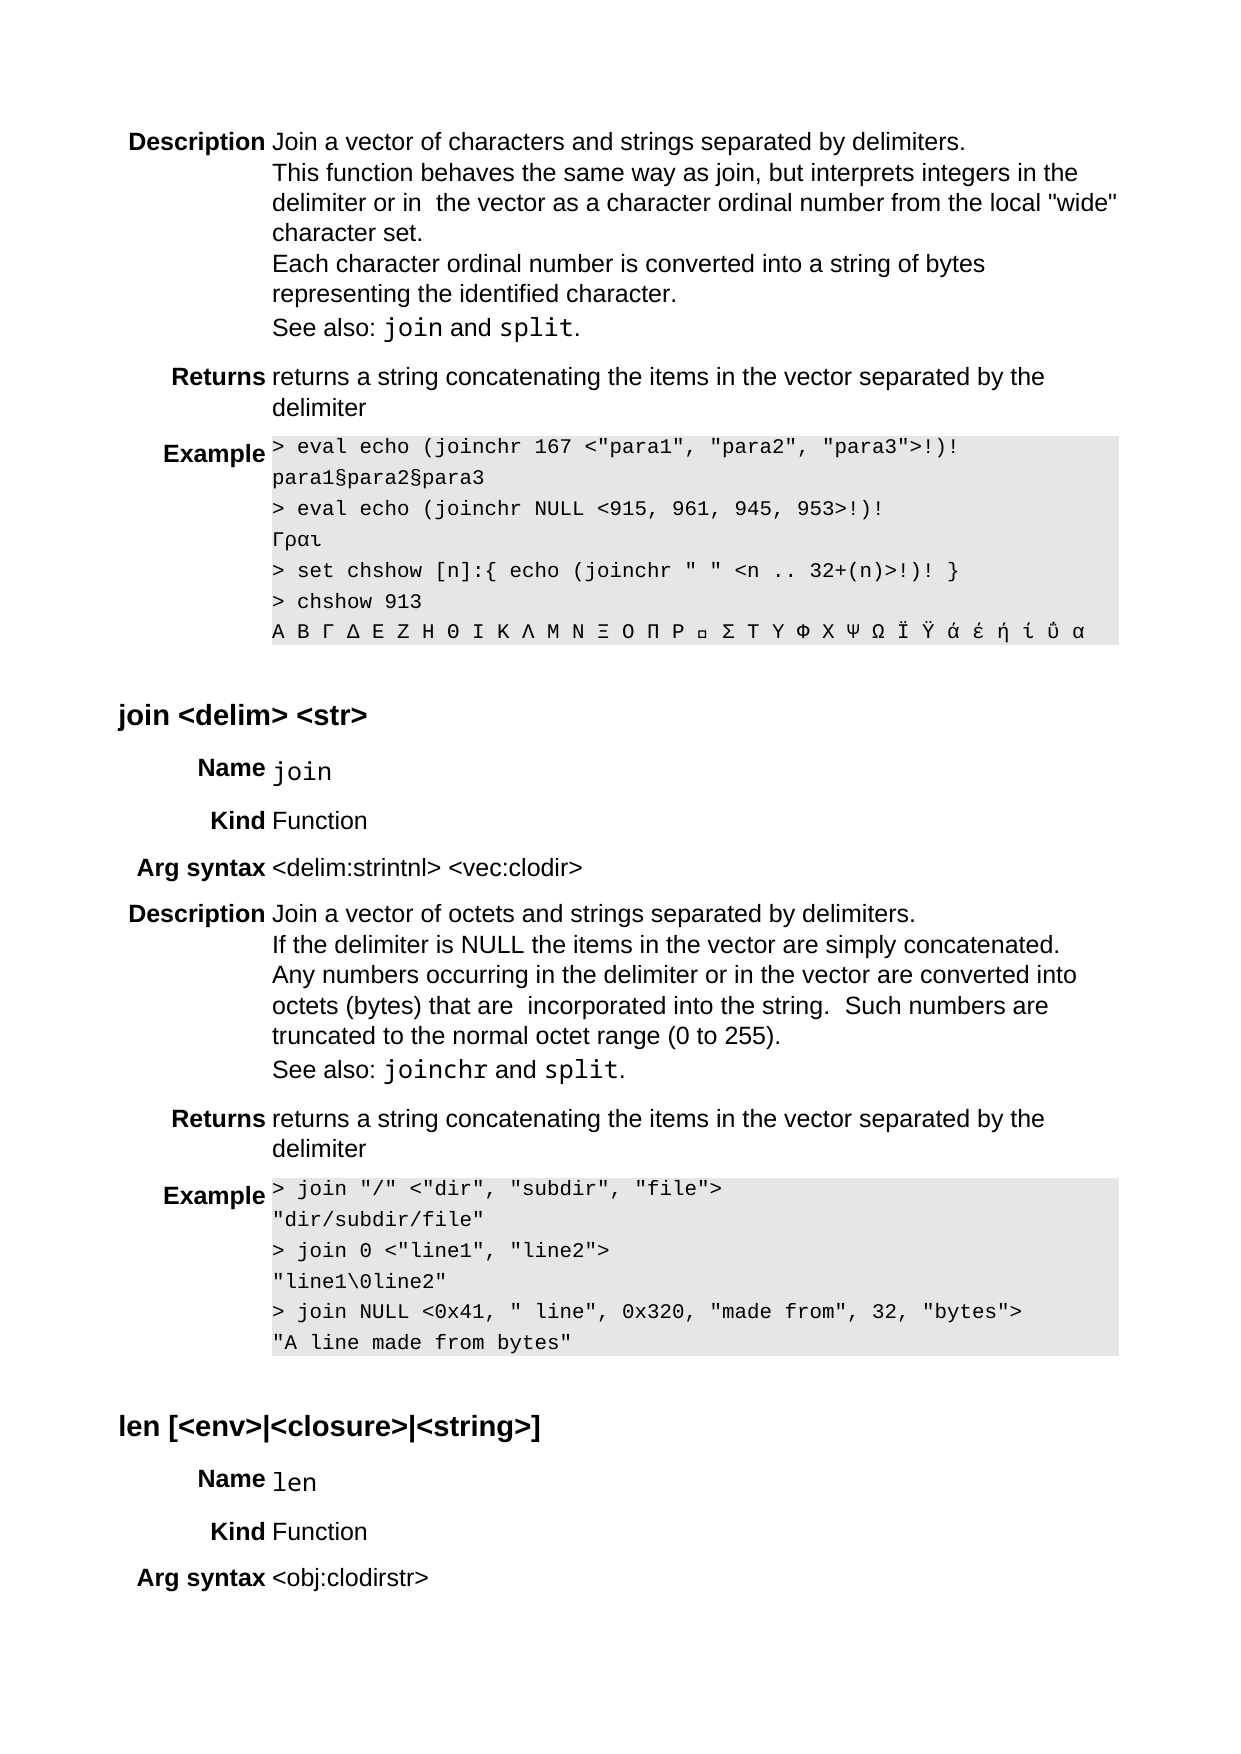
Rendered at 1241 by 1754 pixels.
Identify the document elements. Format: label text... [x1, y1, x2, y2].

table_cell Kind [118, 797, 269, 843]
table_cell Example [118, 430, 269, 651]
table_cell Returns [118, 1095, 269, 1172]
subtitle join <delim> <str> [118, 698, 1122, 732]
table_cell Arg syntax [118, 844, 269, 890]
table_cell returns a string concatenating the items in the vector separated by the delimiter [269, 353, 1122, 430]
table_cell <delim:strintnl> <vec:clodir> [269, 844, 1122, 890]
table_cell Join a vector of octets and strings separated by delimiters. If the delimiter is NULL the items in the vector are simply concatenated. Any numbers occurring in the delimiter or in the vector are converted into octets (bytes) that are incorporated into the string. Such numbers are truncated to the normal octet range (0 to 255). See also: joinchr and split. [269, 890, 1122, 1095]
table_cell Description [118, 890, 269, 1095]
table_cell Example [118, 1172, 269, 1362]
table_cell Returns [118, 353, 269, 430]
table_cell Arg syntax [118, 1554, 269, 1601]
table_cell returns a string concatenating the items in the vector separated by the delimiter [269, 1095, 1122, 1172]
table_header Name [118, 1455, 269, 1507]
table_header join [269, 744, 1122, 797]
subtitle len [<env>|<closure>|<string>] [118, 1409, 1122, 1443]
table_cell Function [269, 797, 1122, 843]
table_cell > eval echo (joinchr 167 <"para1", "para2", "para3">!)! para1§para2§para3 > eval echo (joinchr NULL <915, 961, 945, 953>!)! Γραι > set chshow [n]:{ echo (joinchr " " <n .. 32+(n)>!)! } > chshow 913 Α Β Γ Δ Ε Ζ Η Θ Ι Κ Λ Μ Ν Ξ Ο Π Ρ ΢ Σ Τ Υ Φ Χ Ψ Ω Ϊ Ϋ ά έ ή ί ΰ α [269, 430, 1122, 651]
table_cell Function [269, 1508, 1122, 1554]
table_cell Kind [118, 1508, 269, 1554]
table_cell Description [118, 118, 269, 353]
table_cell > join "/" <"dir", "subdir", "file"> "dir/subdir/file" > join 0 <"line1", "line2"> "line1\0line2" > join NULL <0x41, " line", 0x320, "made from", 32, "bytes"> "A line made from bytes" [269, 1172, 1122, 1362]
table_header Name [118, 744, 269, 797]
table_header len [269, 1455, 1122, 1507]
table_cell Join a vector of characters and strings separated by delimiters. This function behaves the same way as join, but interprets integers in the delimiter or in the vector as a character ordinal number from the local "wide" character set. Each character ordinal number is converted into a string of bytes representing the identified character. See also: join and split. [269, 118, 1122, 353]
table_cell <obj:clodirstr> [269, 1554, 1122, 1601]
